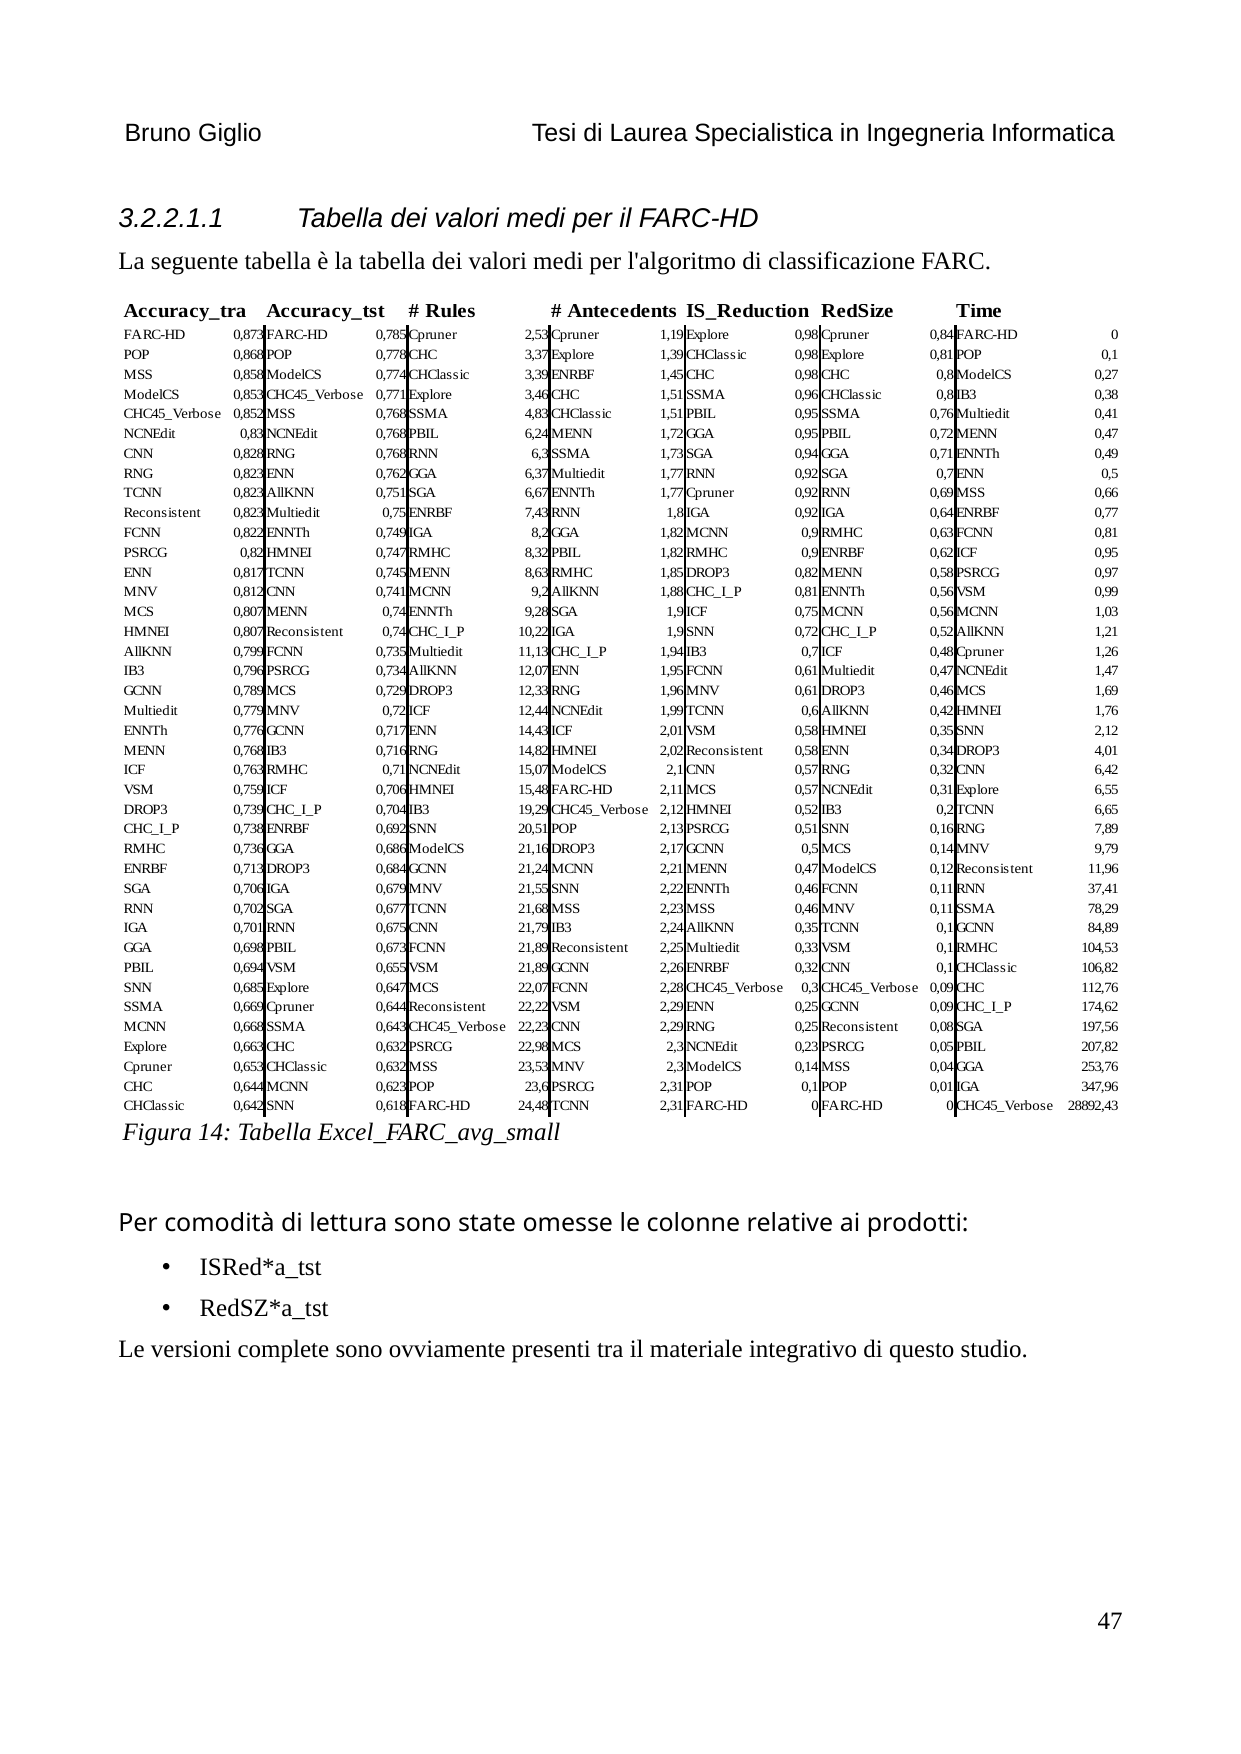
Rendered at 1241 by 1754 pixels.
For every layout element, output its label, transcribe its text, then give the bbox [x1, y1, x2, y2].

text Le versioni complete sono ovviamente presenti tra il materiale integrativo di questo studio. [118, 1334, 1122, 1363]
text La seguente tabella è la tabella dei valori medi per l'algoritmo di classificazione FARC. [118, 246, 1122, 274]
list ISRed*a_tst [162, 1252, 1122, 1280]
list RedSZ*a_tst [162, 1293, 1122, 1322]
text Per comodità di lettura sono state omesse le colonne relative ai prodotti: [118, 1205, 1122, 1239]
subtitle Tabella dei valori medi per il FARC-HD [118, 202, 1122, 233]
text Figura 14: Tabella Excel_FARC_avg_small [122, 304, 1121, 1146]
